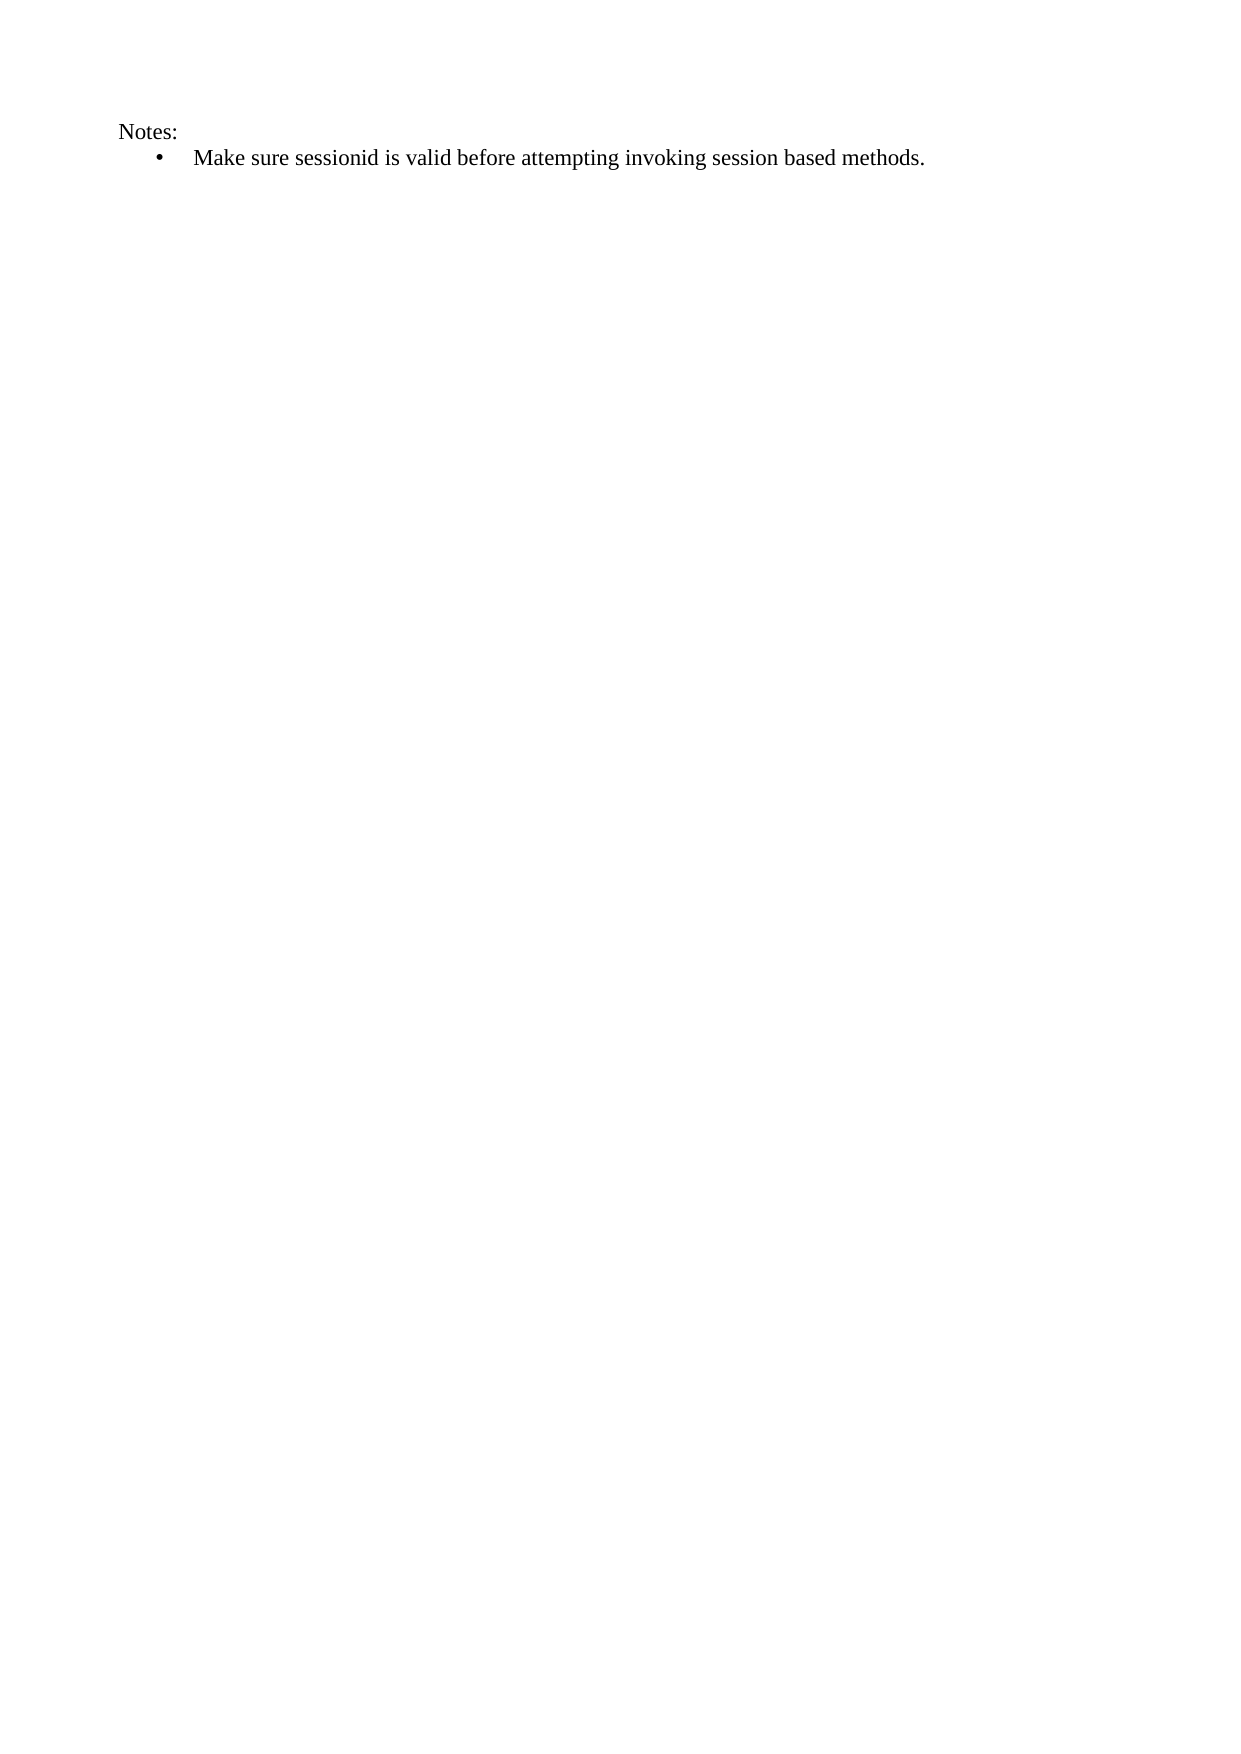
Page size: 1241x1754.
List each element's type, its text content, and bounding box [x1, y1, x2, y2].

list Make sure sessionid is valid before attempting invoking session based methods. [156, 144, 1122, 171]
text Notes: [118, 118, 1122, 144]
